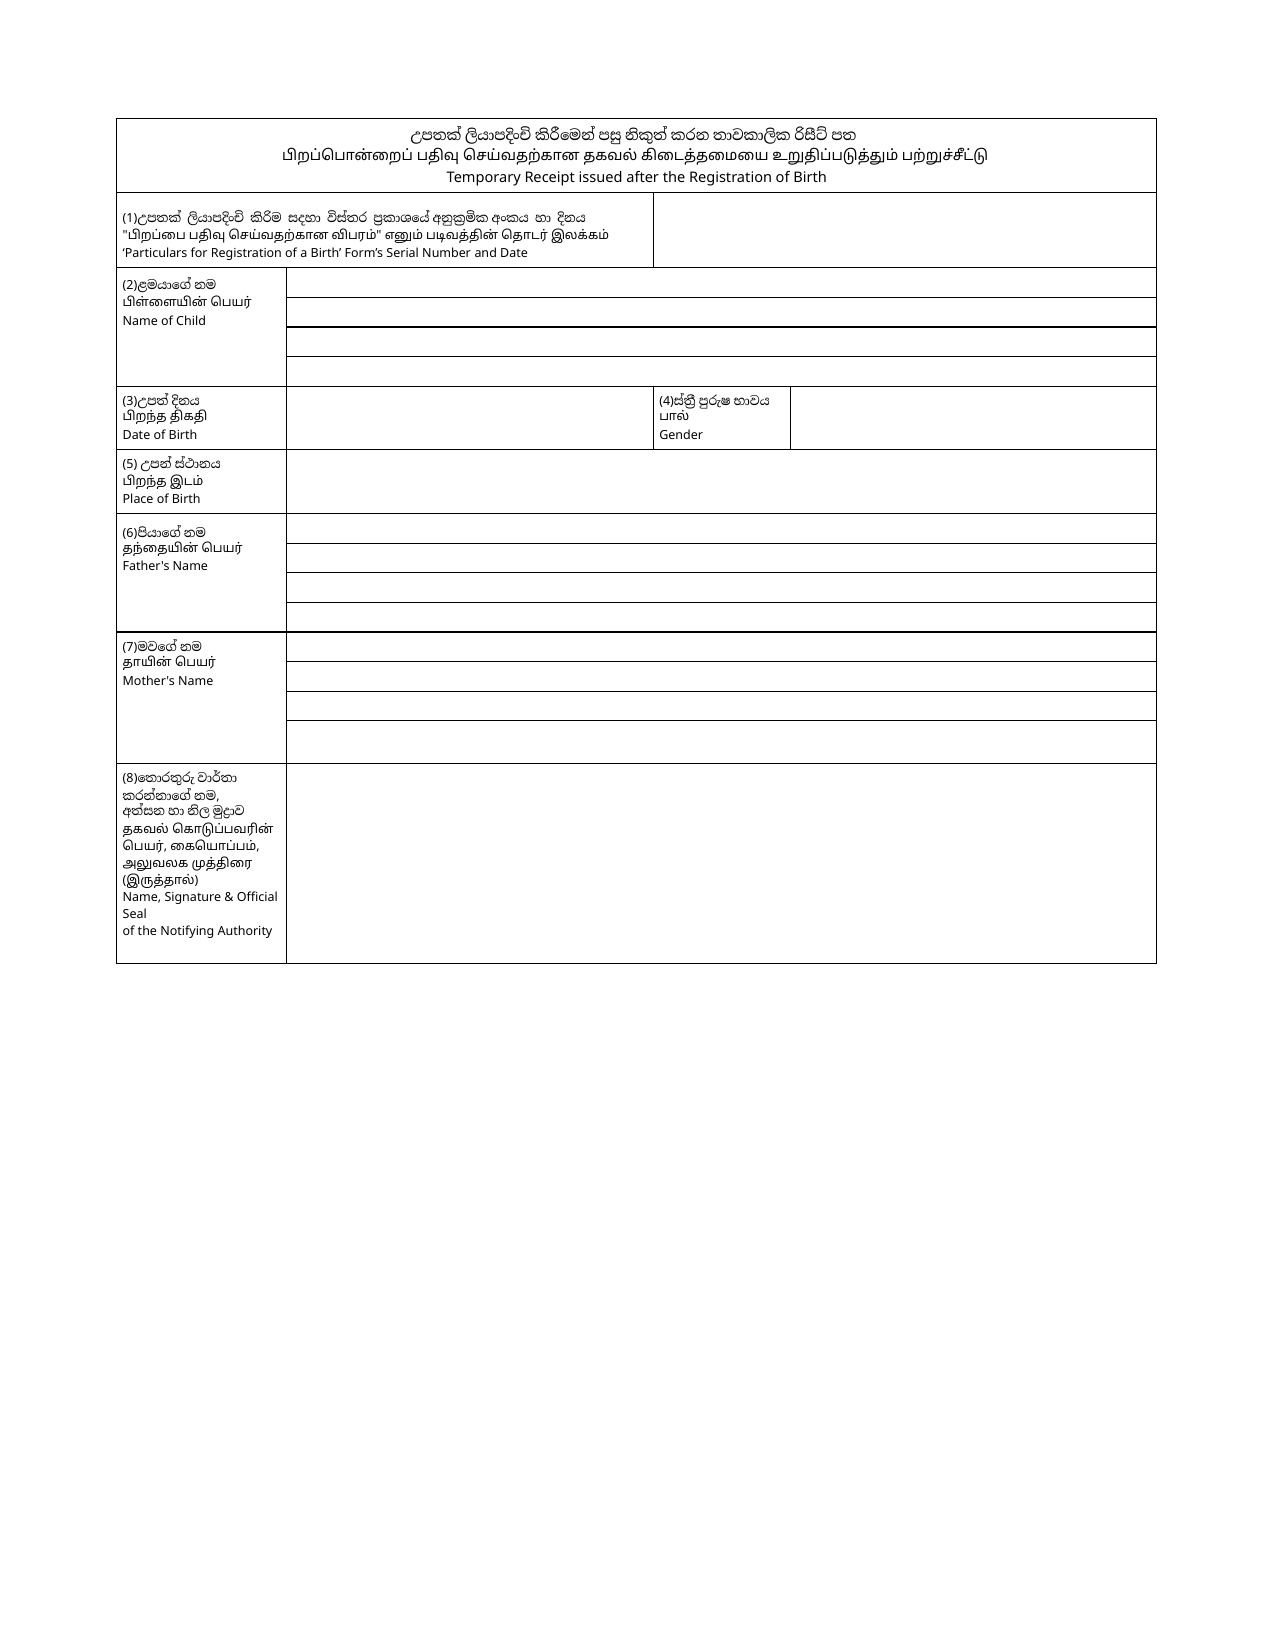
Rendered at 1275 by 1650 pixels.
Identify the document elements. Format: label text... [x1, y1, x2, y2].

table_cell (6)පියාගේ නම தந்தையின் பெயர் Father's Name [117, 514, 286, 631]
table_cell [287, 268, 1156, 297]
table_cell [287, 721, 1156, 763]
table_cell [287, 544, 1156, 572]
table_cell [287, 328, 1156, 356]
table_cell [287, 603, 1156, 631]
table_cell (3)උපත් දිනය பிறந்த திகதி Date of Birth [117, 387, 286, 449]
table_cell [791, 387, 1156, 449]
table_cell [287, 298, 1156, 326]
table_cell [654, 193, 1156, 267]
table_header උපතක් ලියාපදිංචි කිරීමෙන් පසු නිකුත් කරන තාවකාලික රිසීට් පත பிறப்பொன்றைப் பதிவு செய்வதற்கான தகவல் கிடைத்தமையை உறுதிப்படுத்தும் பற்றுச்சீட்டு Temporary Receipt issued after the Registration of Birth [117, 119, 1156, 192]
table_cell [287, 633, 1156, 661]
table_cell (4)ස්ත්‍රී පුරුෂ භාවය பால் Gender [654, 387, 790, 449]
table_cell (8)තොරතුරු වාර්තා කරන්නාගේ නම, අත්සන හා නිල මුද්‍රාව தகவல் கொடுப்பவரின் பெயர், கையொப்பம், அலுவலக முத்திரை (இருத்தால்) Name, Signature & Official Seal of the Notifying Authority [117, 764, 286, 962]
table_cell [287, 514, 1156, 543]
table_cell [287, 692, 1156, 720]
table_cell (1)උපතක් ලියාපදිංචි කිරිම සදහා විස්තර ප්‍රකාශයේ අනුක්‍රමික අංකය හා දිනය "பிறப்பை பதிவு செய்வதற்கான விபரம்" எனும் படிவத்தின் தொடர் இலக்கம் ‘Particulars for Registration of a Birth’ Form’s Serial Number and Date [117, 193, 653, 267]
table_cell [287, 764, 1156, 962]
table_cell (7)මවගේ නම தாயின் பெயர் Mother's Name [117, 633, 286, 763]
table_cell (5) උපන් ස්ථානය பிறந்த இடம் Place of Birth [117, 450, 286, 513]
table_cell [287, 573, 1156, 602]
table_cell [287, 357, 1156, 386]
table_cell [287, 450, 1156, 513]
table_cell [287, 662, 1156, 691]
table_cell (2)ළමයාගේ නම பிள்ளையின் பெயர் Name of Child [117, 268, 286, 386]
table_cell [287, 387, 653, 449]
